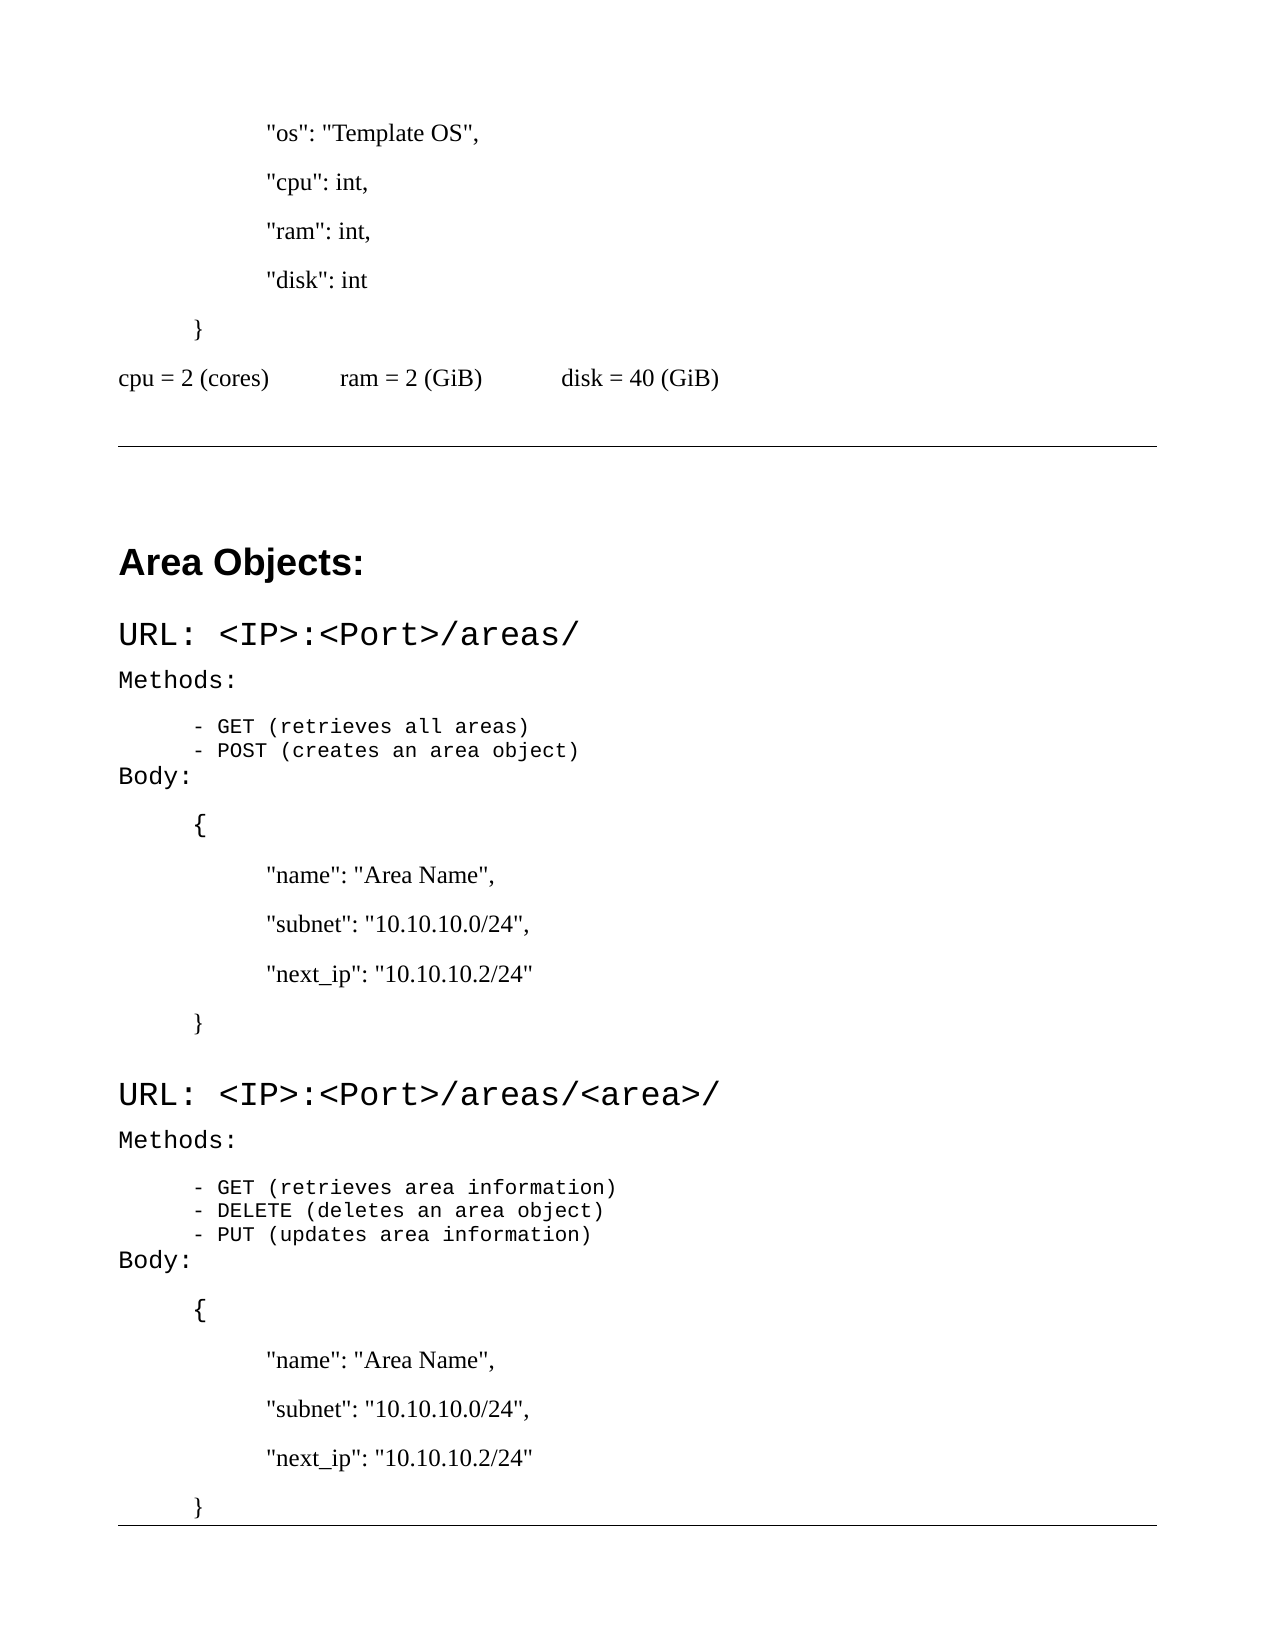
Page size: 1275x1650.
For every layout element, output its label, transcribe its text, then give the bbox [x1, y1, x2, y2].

text } [118, 314, 1157, 343]
text Body: [118, 763, 1157, 792]
text - GET (retrieves all areas) [118, 716, 1157, 740]
text "next_ip": "10.10.10.2/24" [118, 959, 1157, 987]
text "disk": int [118, 265, 1157, 294]
text "name": "Area Name", [118, 1345, 1157, 1373]
text "subnet": "10.10.10.0/24", [118, 1394, 1157, 1422]
text "cpu": int, [118, 167, 1157, 196]
text cpu = 2 (cores) ram = 2 (GiB) disk = 40 (GiB) [118, 363, 1157, 392]
text "os": "Template OS", [118, 118, 1157, 147]
text - POST (creates an area object) [118, 740, 1157, 763]
text Methods: [118, 1128, 1157, 1156]
text "name": "Area Name", [118, 861, 1157, 889]
text - DELETE (deletes an area object) [118, 1200, 1157, 1224]
subtitle URL: <IP>:<Port>/areas/ [118, 617, 1157, 655]
text } [118, 1008, 1157, 1036]
text "ram": int, [118, 216, 1157, 245]
text "subnet": "10.10.10.0/24", [118, 909, 1157, 938]
text { [118, 1296, 1157, 1324]
subtitle URL: <IP>:<Port>/areas/<area>/ [118, 1078, 1157, 1116]
text Body: [118, 1248, 1157, 1276]
text - PUT (updates area information) [118, 1224, 1157, 1248]
text Methods: [118, 668, 1157, 696]
text "next_ip": "10.10.10.2/24" [118, 1443, 1157, 1472]
text } [118, 1492, 1157, 1525]
subtitle Area Objects: [118, 540, 1157, 584]
text - GET (retrieves area information) [118, 1177, 1157, 1200]
text { [118, 812, 1157, 840]
